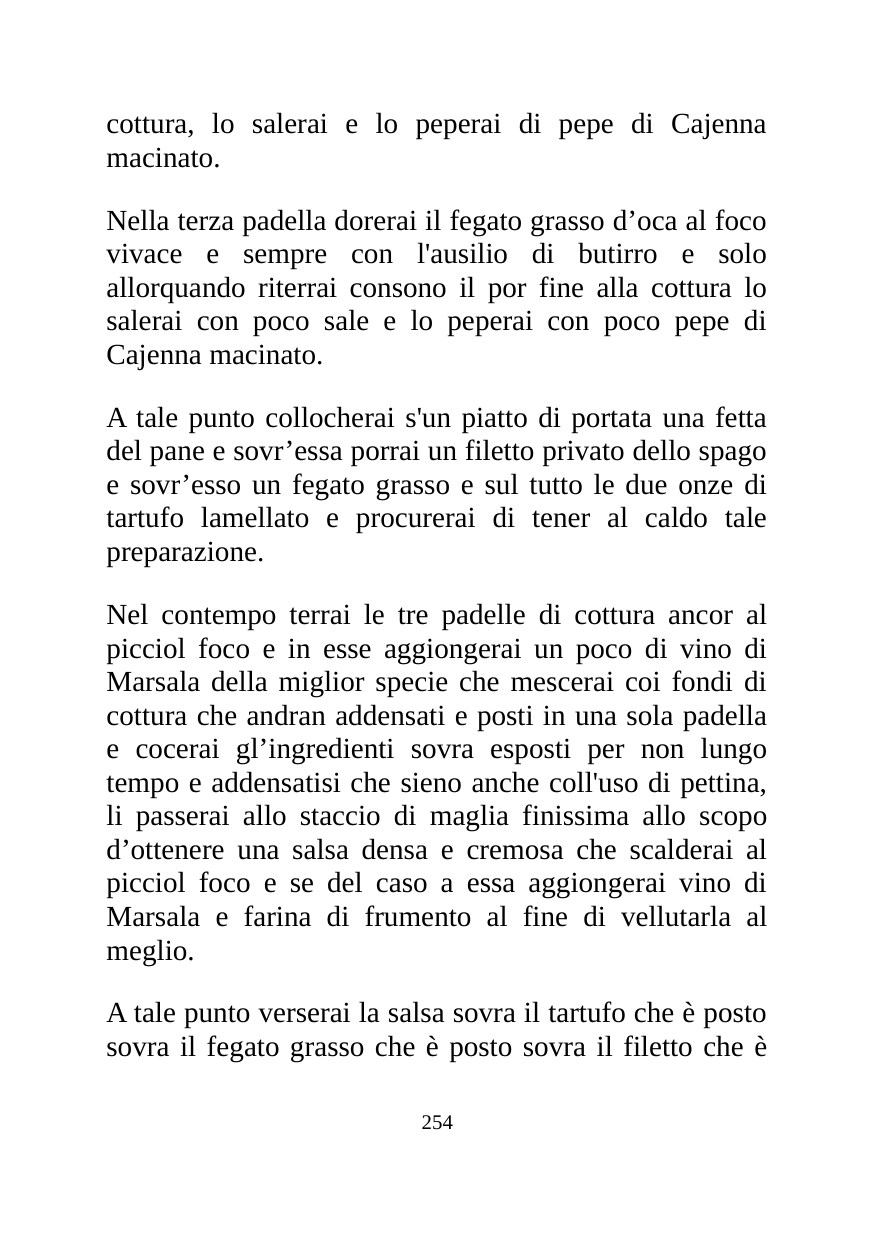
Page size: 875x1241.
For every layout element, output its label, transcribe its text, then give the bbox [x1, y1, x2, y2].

text A tale punto collocherai s'un piatto di portata una fetta del pane e sovr’essa porrai un filetto privato dello spago e sovr’esso un fegato grasso e sul tutto le due onze di tartufo lamellato e procurerai di tener al caldo tale preparazione. [106, 400, 768, 568]
text A tale punto verserai la salsa sovra il tartufo che è posto sovra il fegato grasso che è posto sovra il filetto che è [106, 996, 768, 1063]
text Nel contempo terrai le tre padelle di cottura ancor al picciol foco e in esse aggiongerai un poco di vino di Marsala della miglior specie che mescerai coi fondi di cottura che andran addensati e posti in una sola padella e cocerai gl’ingredienti sovra esposti per non lungo tempo e addensatisi che sieno anche coll'uso di pettina, li passerai allo staccio di maglia finissima allo scopo d’ottenere una salsa densa e cremosa che scalderai al picciol foco e se del caso a essa aggiongerai vino di Marsala e farina di frumento al fine di vellutarla al meglio. [106, 597, 768, 966]
text cottura, lo salerai e lo peperai di pepe di Cajenna macinato. [106, 106, 768, 173]
text Nella terza padella dorerai il fegato grasso d’oca al foco vivace e sempre con l'ausilio di butirro e solo allorquando riterrai consono il por fine alla cottura lo salerai con poco sale e lo peperai con poco pepe di Cajenna macinato. [106, 203, 768, 371]
